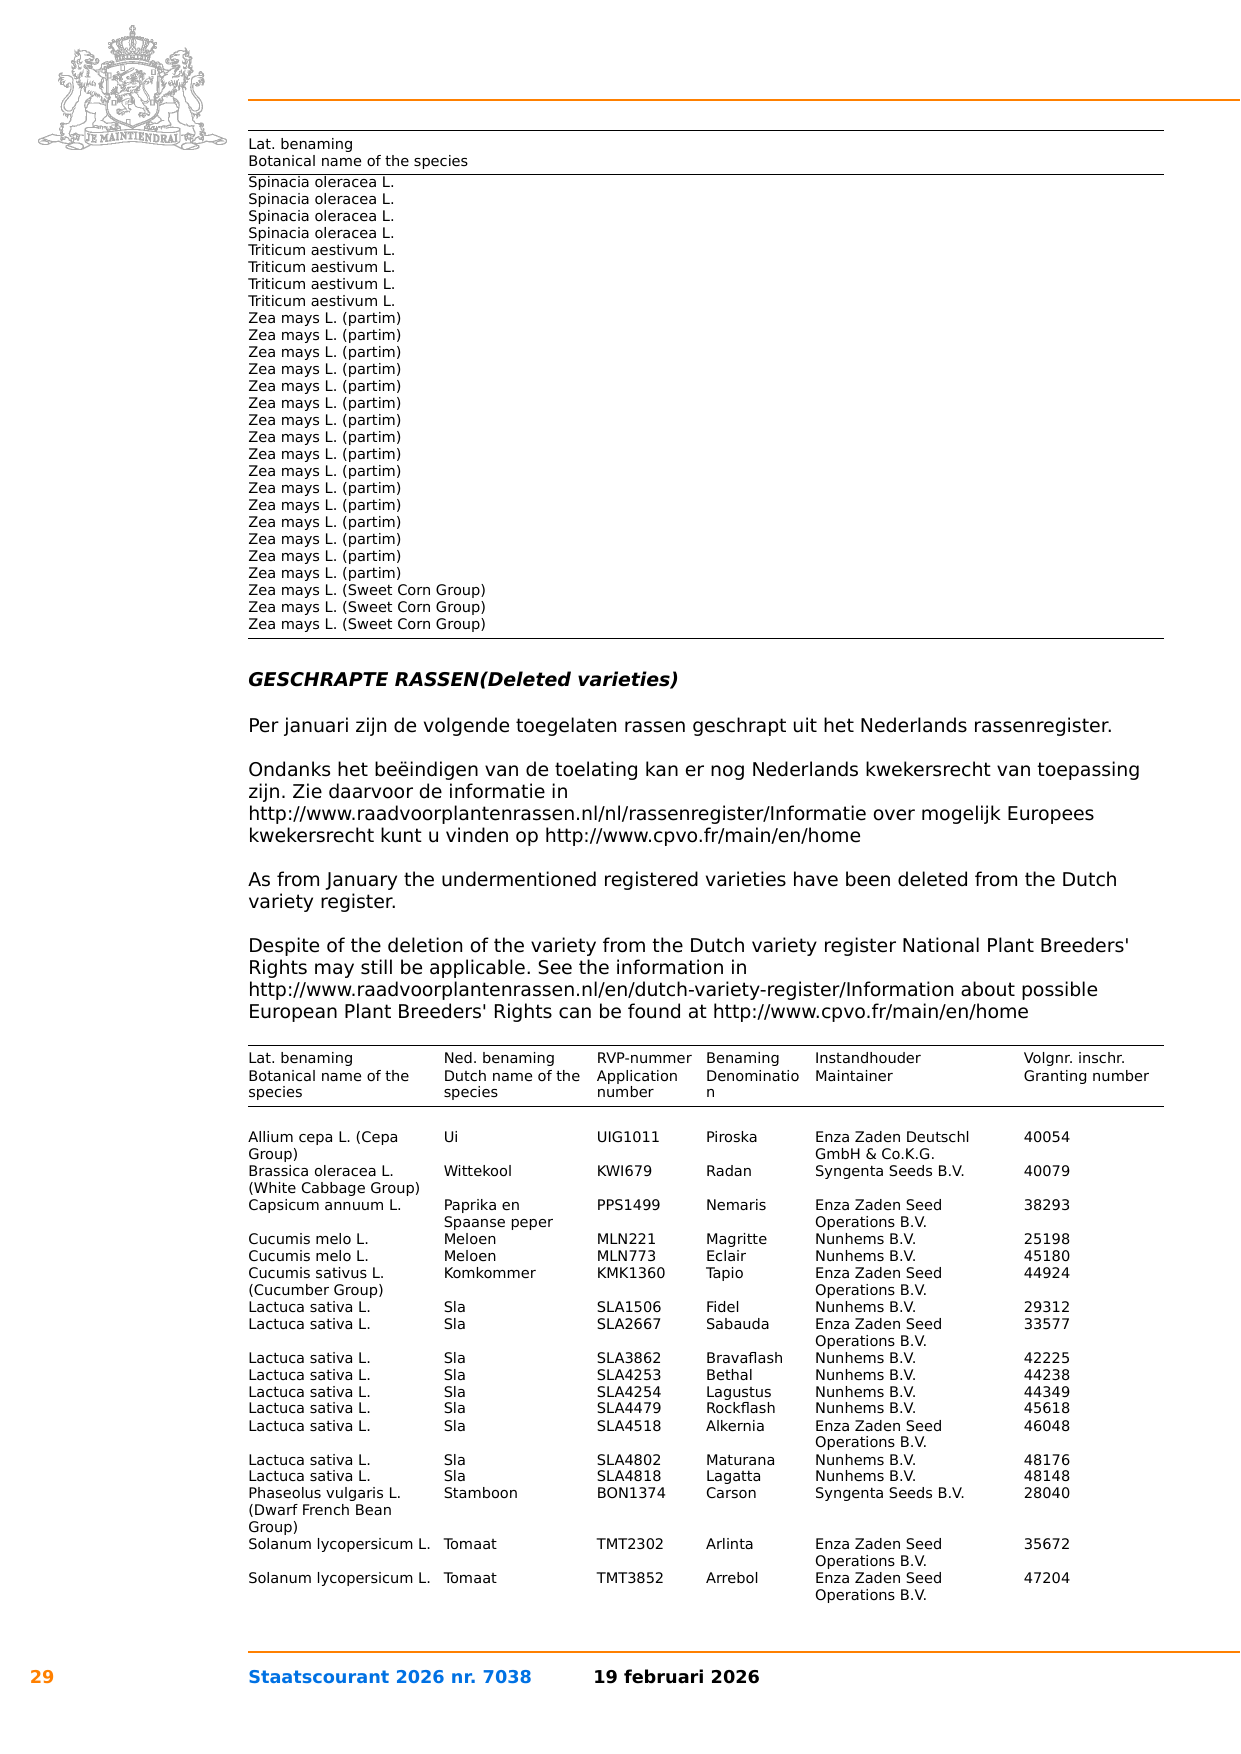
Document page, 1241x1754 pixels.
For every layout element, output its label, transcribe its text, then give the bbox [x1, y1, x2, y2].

table_cell Spinacia oleracea L. [248, 191, 1163, 208]
table_cell Sla [438, 1418, 591, 1451]
table_cell Zea mays L. (partim) [248, 531, 1163, 548]
table_cell Zea mays L. (Sweet Corn Group) [248, 582, 1163, 599]
table_cell Enza Zaden Seed Operations B.V. [809, 1265, 1018, 1298]
table_cell MLN773 [591, 1248, 700, 1264]
table_cell Lactuca sativa L. [248, 1316, 438, 1349]
table_cell Lactuca sativa L. [248, 1400, 438, 1417]
table_cell Paprika en Spaanse peper [438, 1197, 591, 1231]
table_cell Fidel [700, 1299, 809, 1316]
table_cell Enza Zaden Seed Operations B.V. [809, 1570, 1018, 1604]
table_cell KWI679 [591, 1163, 700, 1197]
table_cell SLA4253 [591, 1366, 700, 1383]
table_cell Nunhems B.V. [809, 1366, 1018, 1383]
table_cell Stamboon [438, 1485, 591, 1536]
table_cell Dutch name of the species [438, 1068, 591, 1106]
table_cell Maturana [700, 1451, 809, 1468]
table_cell Wittekool [438, 1163, 591, 1197]
table_cell Zea mays L. (partim) [248, 565, 1163, 582]
table_cell Botanical name of the species [248, 1068, 438, 1106]
table_cell Lactuca sativa L. [248, 1451, 438, 1468]
table_cell 44349 [1018, 1384, 1163, 1400]
table_cell Komkommer [438, 1265, 591, 1298]
table_header Lat. benaming [248, 1046, 438, 1067]
table_cell Zea mays L. (partim) [248, 378, 1163, 395]
table_cell Sla [438, 1299, 591, 1316]
table_cell Nunhems B.V. [809, 1384, 1018, 1400]
table_cell Syngenta Seeds B.V. [809, 1485, 1018, 1536]
table_cell 45618 [1018, 1400, 1163, 1417]
table_cell Sla [438, 1316, 591, 1349]
table_cell 44238 [1018, 1366, 1163, 1383]
table_cell Sla [438, 1366, 591, 1383]
table_cell Lactuca sativa L. [248, 1350, 438, 1366]
table_cell Magritte [700, 1231, 809, 1248]
table_cell Tomaat [438, 1536, 591, 1570]
table_cell [700, 1107, 809, 1129]
table_cell Lactuca sativa L. [248, 1366, 438, 1383]
text Ondanks het beëindigen van de toelating kan er nog Nederlands kwekersrecht van toepassing zijn. Zie daarvoor de informatie in http://www.raadvoorplantenrassen.nl/nl/rassenregister/Informatie over mogelijk Europees kwekersrecht kunt u vinden op http://www.cpvo.fr/main/en/home [248, 759, 1163, 847]
table_cell 40079 [1018, 1163, 1163, 1197]
table_cell Zea mays L. (Sweet Corn Group) [248, 616, 1163, 637]
table_cell Piroska [700, 1129, 809, 1163]
table_header Instandhouder [809, 1046, 1018, 1067]
table_cell TMT3852 [591, 1570, 700, 1604]
table_cell Enza Zaden Seed Operations B.V. [809, 1418, 1018, 1451]
table_cell Sla [438, 1451, 591, 1468]
table_cell Bethal [700, 1366, 809, 1383]
table_cell Lactuca sativa L. [248, 1384, 438, 1400]
table_cell 42225 [1018, 1350, 1163, 1366]
table_cell Sla [438, 1350, 591, 1366]
table_header Benaming [700, 1046, 809, 1067]
table_cell Lagustus [700, 1384, 809, 1400]
table_cell Triticum aestivum L. [248, 293, 1163, 310]
table_cell Bravaflash [700, 1350, 809, 1366]
table_cell 38293 [1018, 1197, 1163, 1231]
table_cell Arlinta [700, 1536, 809, 1570]
table_cell Allium cepa L. (Cepa Group) [248, 1129, 438, 1163]
table_cell 29312 [1018, 1299, 1163, 1316]
table_cell BON1374 [591, 1485, 700, 1536]
table_cell SLA4254 [591, 1384, 700, 1400]
table_cell Enza Zaden Deutschl GmbH & Co.K.G. [809, 1129, 1018, 1163]
table_cell 40054 [1018, 1129, 1163, 1163]
table_cell Zea mays L. (partim) [248, 344, 1163, 361]
table_cell Enza Zaden Seed Operations B.V. [809, 1536, 1018, 1570]
table_cell 45180 [1018, 1248, 1163, 1264]
table_cell Radan [700, 1163, 809, 1197]
table_cell Zea mays L. (partim) [248, 429, 1163, 446]
table_cell Alkernia [700, 1418, 809, 1451]
table_cell [1018, 1107, 1163, 1129]
table_cell Arrebol [700, 1570, 809, 1604]
picture [38, 25, 227, 150]
table_cell PPS1499 [591, 1197, 700, 1231]
table_cell Tapio [700, 1265, 809, 1298]
table_cell Ui [438, 1129, 591, 1163]
table_cell 35672 [1018, 1536, 1163, 1570]
table_cell Sla [438, 1400, 591, 1417]
table_cell Lactuca sativa L. [248, 1299, 438, 1316]
table_cell Brassica oleracea L. (White Cabbage Group) [248, 1163, 438, 1197]
table_cell Enza Zaden Seed Operations B.V. [809, 1197, 1018, 1231]
table_cell [809, 1107, 1018, 1129]
table_cell Denomination [700, 1068, 809, 1106]
table_cell Botanical name of the species [248, 153, 1163, 174]
table_cell 25198 [1018, 1231, 1163, 1248]
table_cell Rockflash [700, 1400, 809, 1417]
table_cell Nunhems B.V. [809, 1468, 1018, 1485]
table_cell SLA4802 [591, 1451, 700, 1468]
table_cell Nunhems B.V. [809, 1451, 1018, 1468]
table_cell Lactuca sativa L. [248, 1468, 438, 1485]
table_cell Meloen [438, 1248, 591, 1264]
table_cell SLA2667 [591, 1316, 700, 1349]
table_cell Meloen [438, 1231, 591, 1248]
table_cell UIG1011 [591, 1129, 700, 1163]
table_cell Triticum aestivum L. [248, 242, 1163, 259]
table_cell Application number [591, 1068, 700, 1106]
table_cell SLA3862 [591, 1350, 700, 1366]
table_cell Phaseolus vulgaris L. (Dwarf French Bean Group) [248, 1485, 438, 1536]
subtitle GESCHRAPTE RASSEN(Deleted varieties) [248, 668, 1163, 690]
text Despite of the deletion of the variety from the Dutch variety register National Plant Breeders' Rights may still be applicable. See the information in http://www.raadvoorplantenrassen.nl/en/dutch-variety-register/Information about possible European Plant Breeders' Rights can be found at http://www.cpvo.fr/main/en/home [248, 935, 1163, 1023]
table_cell Zea mays L. (partim) [248, 395, 1163, 412]
table_cell Zea mays L. (partim) [248, 480, 1163, 497]
table_cell SLA4518 [591, 1418, 700, 1451]
table_cell 33577 [1018, 1316, 1163, 1349]
table_header Volgnr. inschr. [1018, 1046, 1163, 1067]
table_cell 48176 [1018, 1451, 1163, 1468]
table_cell Spinacia oleracea L. [248, 208, 1163, 225]
table_cell [591, 1107, 700, 1129]
table_cell Zea mays L. (partim) [248, 463, 1163, 480]
table_cell SLA1506 [591, 1299, 700, 1316]
table_cell Nemaris [700, 1197, 809, 1231]
table_cell Zea mays L. (partim) [248, 514, 1163, 531]
table_cell Sabauda [700, 1316, 809, 1349]
table_cell Cucumis melo L. [248, 1248, 438, 1264]
table_cell [438, 1107, 591, 1129]
table_cell Capsicum annuum L. [248, 1197, 438, 1231]
table_cell Syngenta Seeds B.V. [809, 1163, 1018, 1197]
table_cell Nunhems B.V. [809, 1248, 1018, 1264]
table_cell Cucumis sativus L. (Cucumber Group) [248, 1265, 438, 1298]
text As from January the undermentioned registered varieties have been deleted from the Dutch variety register. [248, 869, 1163, 913]
table_cell Maintainer [809, 1068, 1018, 1106]
table_cell 48148 [1018, 1468, 1163, 1485]
table_cell Zea mays L. (partim) [248, 548, 1163, 565]
table_cell 47204 [1018, 1570, 1163, 1604]
table_cell Zea mays L. (partim) [248, 446, 1163, 463]
table_cell Zea mays L. (Sweet Corn Group) [248, 599, 1163, 616]
table_cell Nunhems B.V. [809, 1400, 1018, 1417]
table_cell Eclair [700, 1248, 809, 1264]
table_cell Zea mays L. (partim) [248, 497, 1163, 514]
table_cell Zea mays L. (partim) [248, 327, 1163, 344]
table_cell TMT2302 [591, 1536, 700, 1570]
table_cell MLN221 [591, 1231, 700, 1248]
table_cell Spinacia oleracea L. [248, 225, 1163, 242]
table_cell Zea mays L. (partim) [248, 412, 1163, 429]
table_cell KMK1360 [591, 1265, 700, 1298]
text Per januari zijn de volgende toegelaten rassen geschrapt uit het Nederlands rassenregister. [248, 715, 1163, 737]
table_cell Lactuca sativa L. [248, 1418, 438, 1451]
table_cell Solanum lycopersicum L. [248, 1536, 438, 1570]
table_cell Nunhems B.V. [809, 1231, 1018, 1248]
table_cell Nunhems B.V. [809, 1299, 1018, 1316]
table_cell Spinacia oleracea L. [248, 175, 1163, 191]
table_cell SLA4818 [591, 1468, 700, 1485]
table_cell 44924 [1018, 1265, 1163, 1298]
table_cell [248, 1107, 438, 1129]
table_cell Carson [700, 1485, 809, 1536]
table_cell SLA4479 [591, 1400, 700, 1417]
table_cell Lagatta [700, 1468, 809, 1485]
table_cell 28040 [1018, 1485, 1163, 1536]
table_cell Zea mays L. (partim) [248, 310, 1163, 327]
table_cell Sla [438, 1468, 591, 1485]
table_cell Cucumis melo L. [248, 1231, 438, 1248]
table_cell 46048 [1018, 1418, 1163, 1451]
table_cell Granting number [1018, 1068, 1163, 1106]
table_cell Sla [438, 1384, 591, 1400]
table_cell Zea mays L. (partim) [248, 361, 1163, 378]
table_cell Tomaat [438, 1570, 591, 1604]
table_cell Triticum aestivum L. [248, 276, 1163, 293]
table_cell Solanum lycopersicum L. [248, 1570, 438, 1604]
table_cell Nunhems B.V. [809, 1350, 1018, 1366]
table_header Lat. benaming [248, 131, 1163, 153]
table_cell Triticum aestivum L. [248, 259, 1163, 276]
table_header Ned. benaming [438, 1046, 591, 1067]
table_header RVP-nummer [591, 1046, 700, 1067]
table_cell Enza Zaden Seed Operations B.V. [809, 1316, 1018, 1349]
